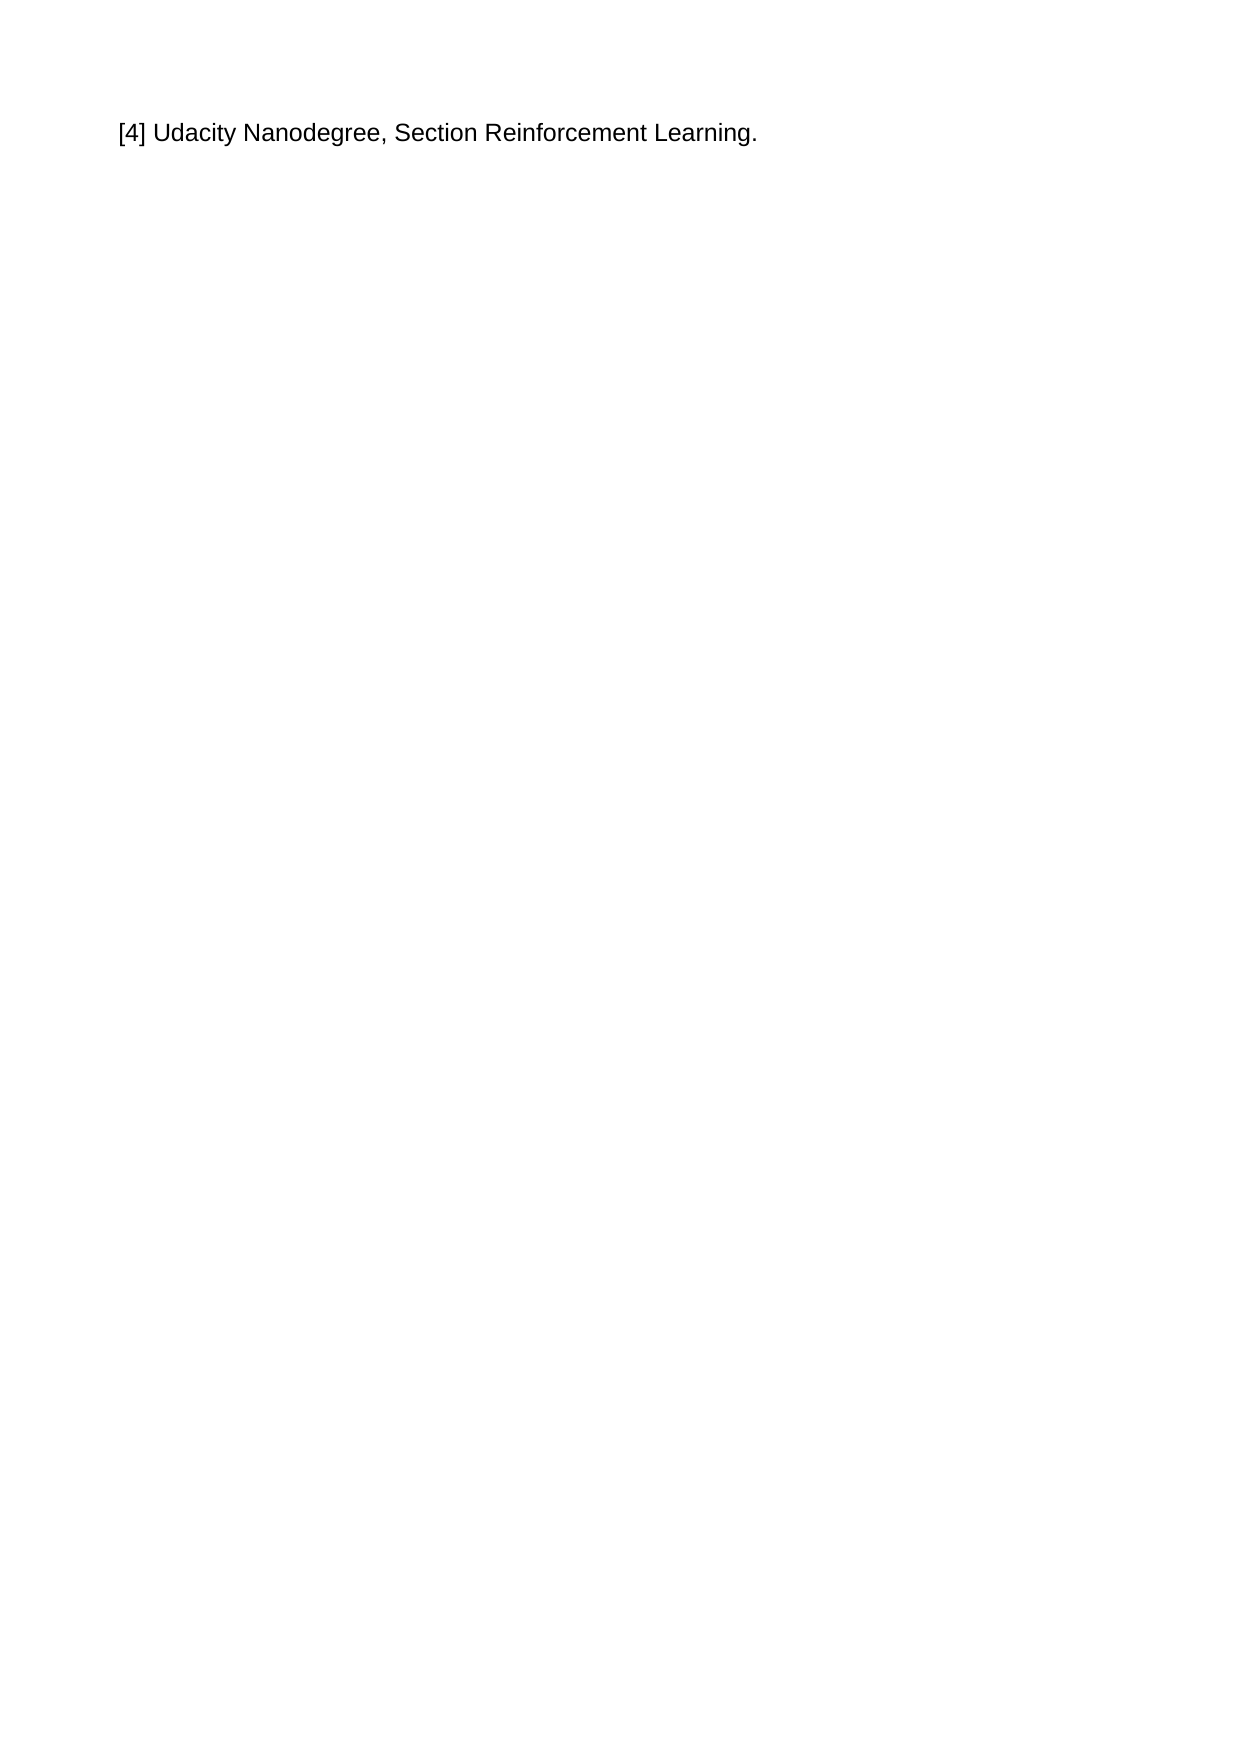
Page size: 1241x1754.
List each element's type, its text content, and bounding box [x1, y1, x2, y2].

text [4] Udacity Nanodegree, Section Reinforcement Learning. [118, 118, 1181, 147]
